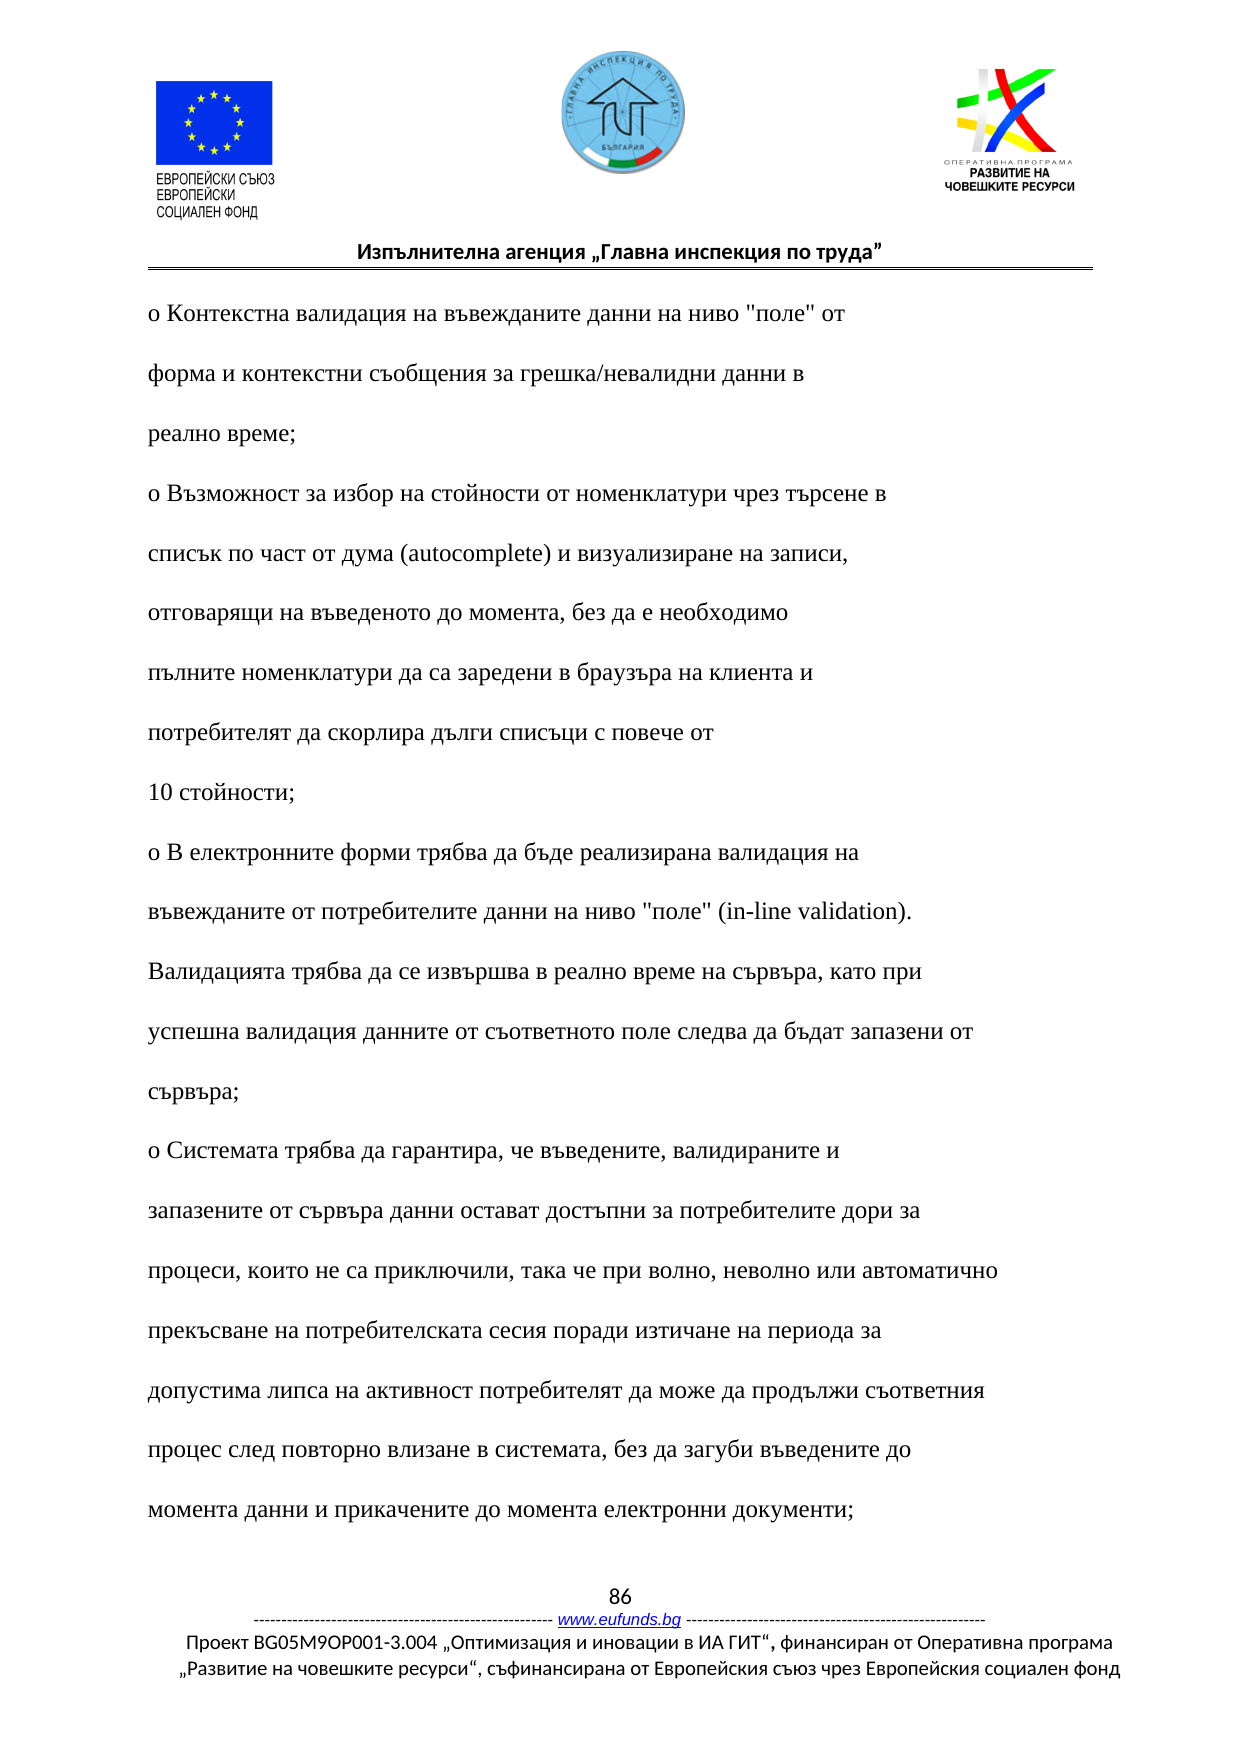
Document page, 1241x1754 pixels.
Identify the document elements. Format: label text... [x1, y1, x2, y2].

text допустима липса на активност потребителят да може да продължи съответния [148, 1375, 1093, 1403]
text o Контекстна валидация на въвежданите данни на ниво "поле" от [148, 298, 1093, 327]
text 10 стойности; [148, 777, 1093, 806]
text процеси, които не са приключили, така че при волно, неволно или автоматично [148, 1255, 1093, 1284]
text успешна валидация данните от съответното поле следва да бъдат запазени от [148, 1016, 1093, 1045]
text отговарящи на въведеното до момента, без да е необходимо [148, 597, 1093, 626]
text прекъсване на потребителската сесия поради изтичане на периода за [148, 1315, 1093, 1344]
text момента данни и прикачените до момента електронни документи; [148, 1494, 1093, 1523]
text o Системата трябва да гарантира, че въведените, валидираните и [148, 1136, 1093, 1164]
text потребителят да скорлира дълги списъци с повече от [148, 717, 1093, 746]
text пълните номенклатури да са заредени в браузъра на клиента и [148, 657, 1093, 686]
text реално време; [148, 418, 1093, 447]
text сървъра; [148, 1076, 1093, 1104]
text o Възможност за избор на стойности от номенклатури чрез търсене в [148, 478, 1093, 507]
text o В електронните форми трябва да бъде реализирана валидация на [148, 837, 1093, 865]
text въвежданите от потребителите данни на ниво "поле" (in-line validation). [148, 896, 1093, 925]
text Валидацията трябва да се извършва в реално време на сървъра, като при [148, 956, 1093, 985]
text форма и контекстни съобщения за грешка/невалидни данни в [148, 358, 1093, 387]
text запазените от сървъра данни остават достъпни за потребителите дори за [148, 1195, 1093, 1224]
text списък по част от дума (autocomplete) и визуализиране на записи, [148, 538, 1093, 566]
text процес след повторно влизане в системата, без да загуби въведените до [148, 1434, 1093, 1463]
